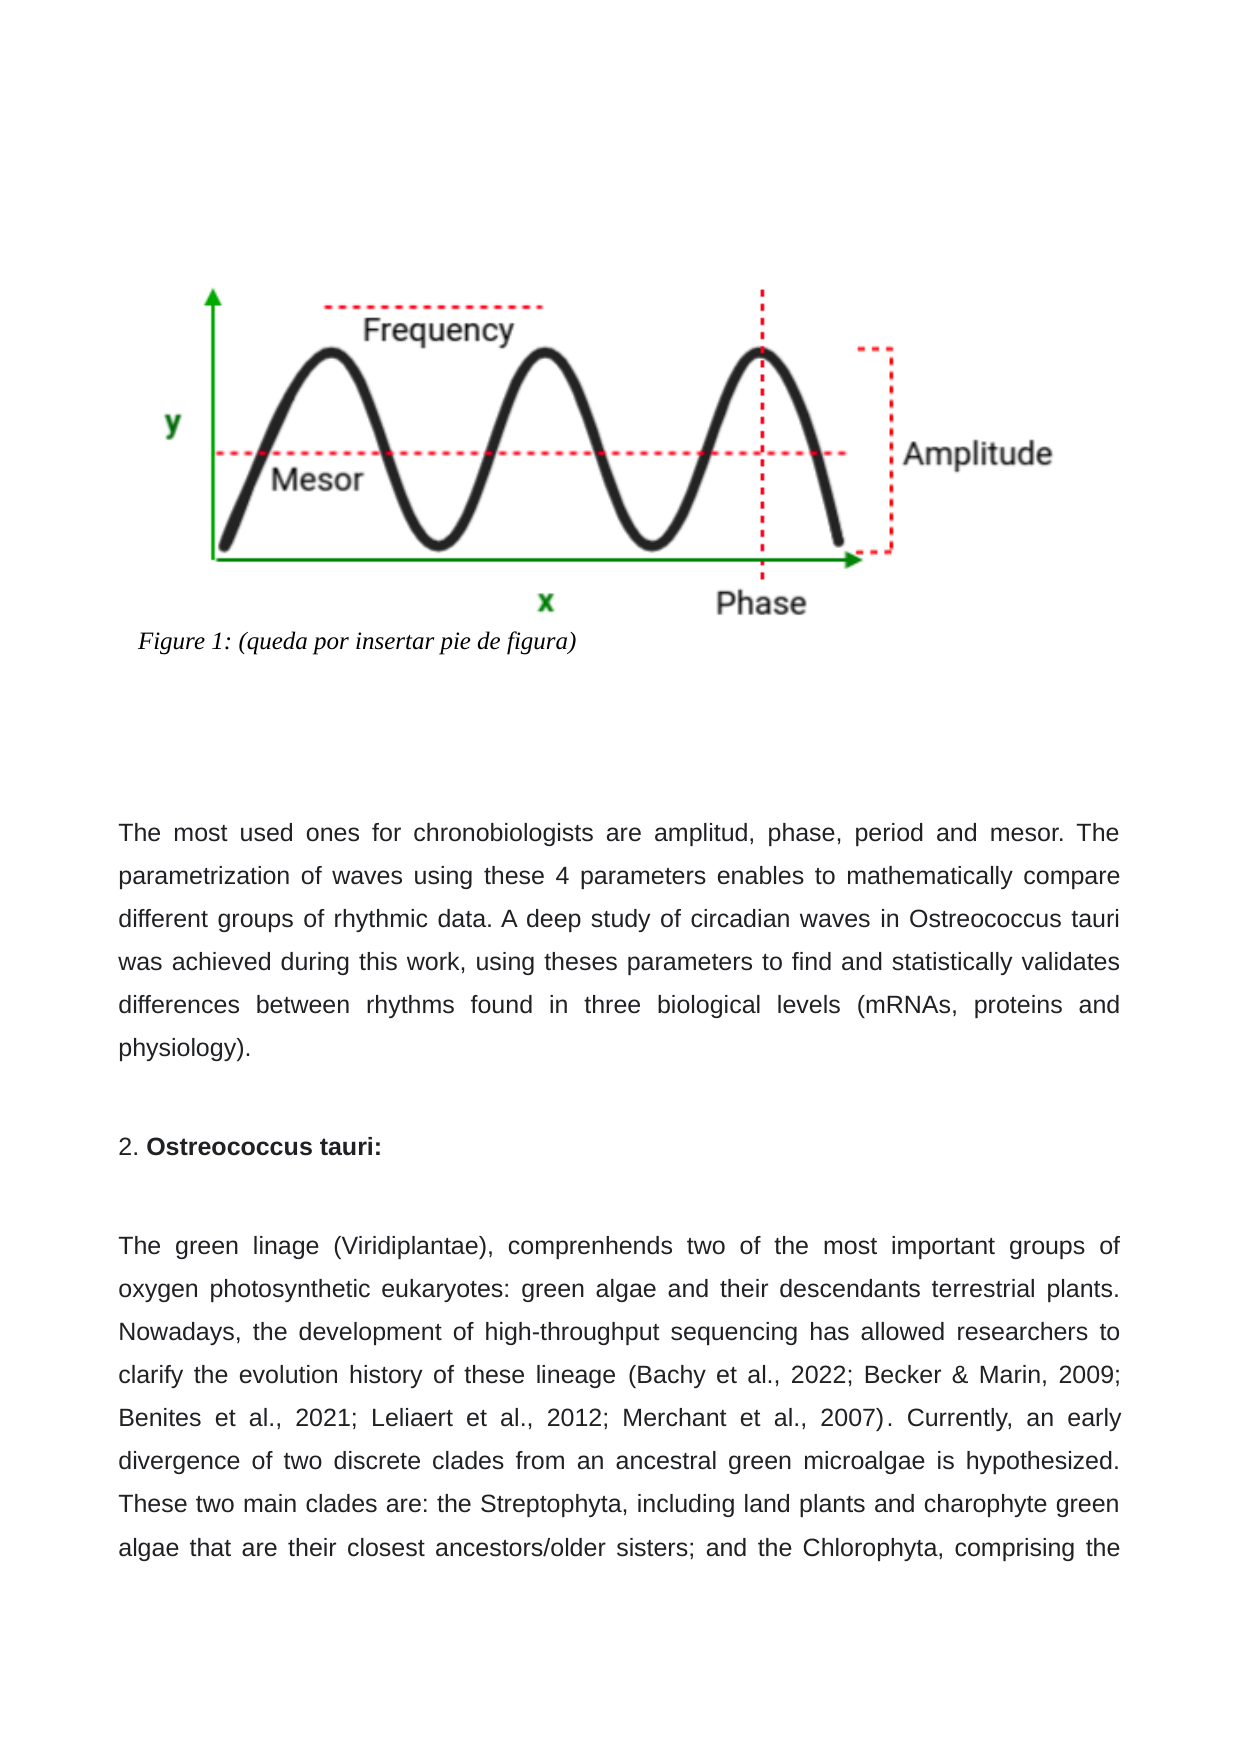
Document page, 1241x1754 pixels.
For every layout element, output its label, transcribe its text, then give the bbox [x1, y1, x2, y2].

text 2. Ostreococcus tauri: [118, 1132, 1122, 1161]
text Figure 1: (queda por insertar pie de figura) [138, 277, 1083, 655]
picture [356, 510, 912, 627]
text The most used ones for chronobiologists are amplitud, phase, period and mesor. The parametrization of waves using these 4 parameters enables to mathematically compare different groups of rhythmic data. A deep study of circadian waves in Ostreococcus tauri was achieved during this work, using theses parameters to find and statistically validates differences between rhythms found in three biological levels (mRNAs, proteins and physiology). [118, 817, 1122, 1062]
text The green linage (Viridiplantae), comprenhends two of the most important groups of oxygen photosynthetic eukaryotes: green algae and their descendants terrestrial plants. Nowadays, the development of high-throughput sequencing has allowed researchers to clarify the evolution history of these lineage (Bachy et al., 2022; Becker & Marin, 2009; Benites et al., 2021; Leliaert et al., 2012; Merchant et al., 2007)⁠. Currently, an early divergence of two discrete clades from an ancestral green microalgae is hypothesized. These two main clades are: the Streptophyta, including land plants and charophyte green algae that are their closest ancestors/older sisters; and the Chlorophyta, comprising the [118, 1231, 1122, 1561]
